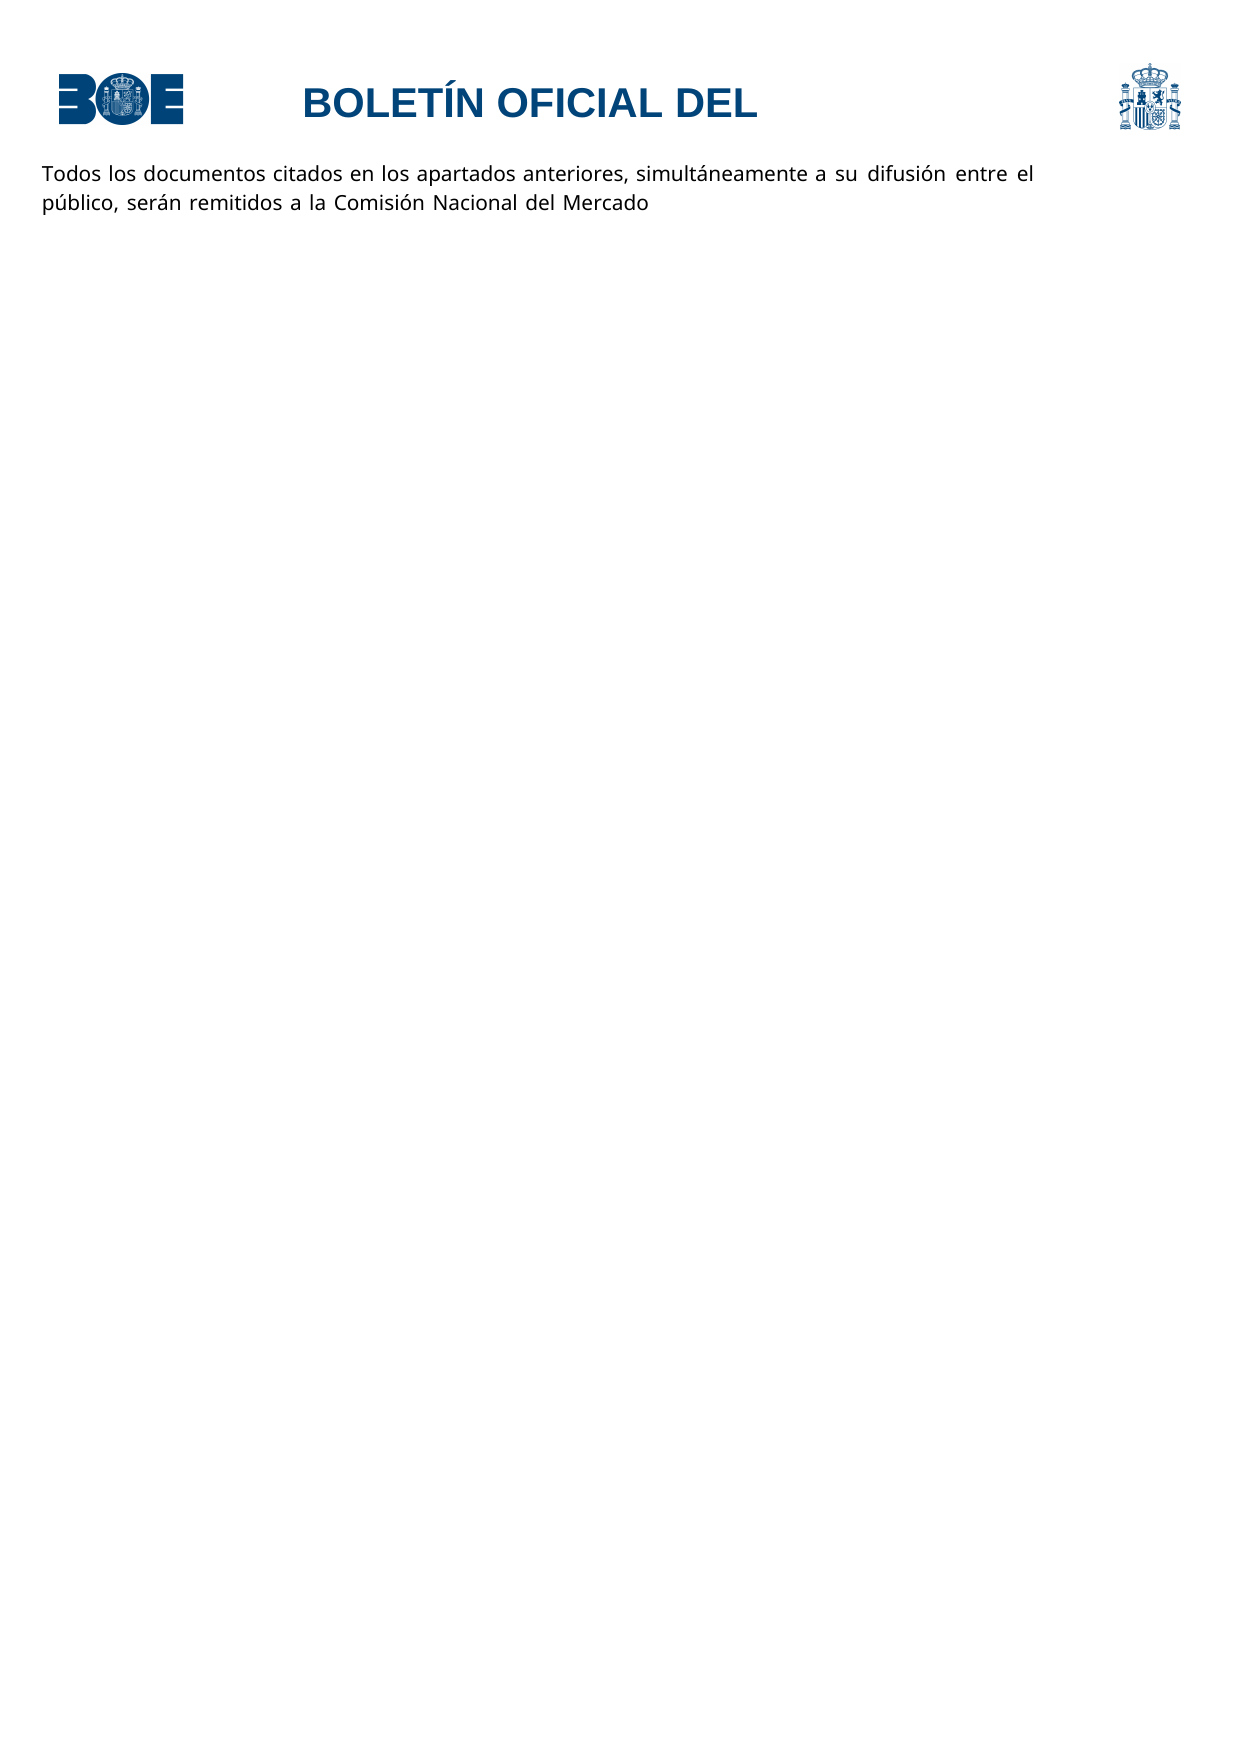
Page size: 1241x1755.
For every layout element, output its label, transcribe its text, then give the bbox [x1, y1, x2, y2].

text Todos los documentos citados en los apartados anteriores, simultáneamente a su difusión entre el público, serán remitidos a la Comisión Nacional del Mercado [42, 159, 1034, 216]
